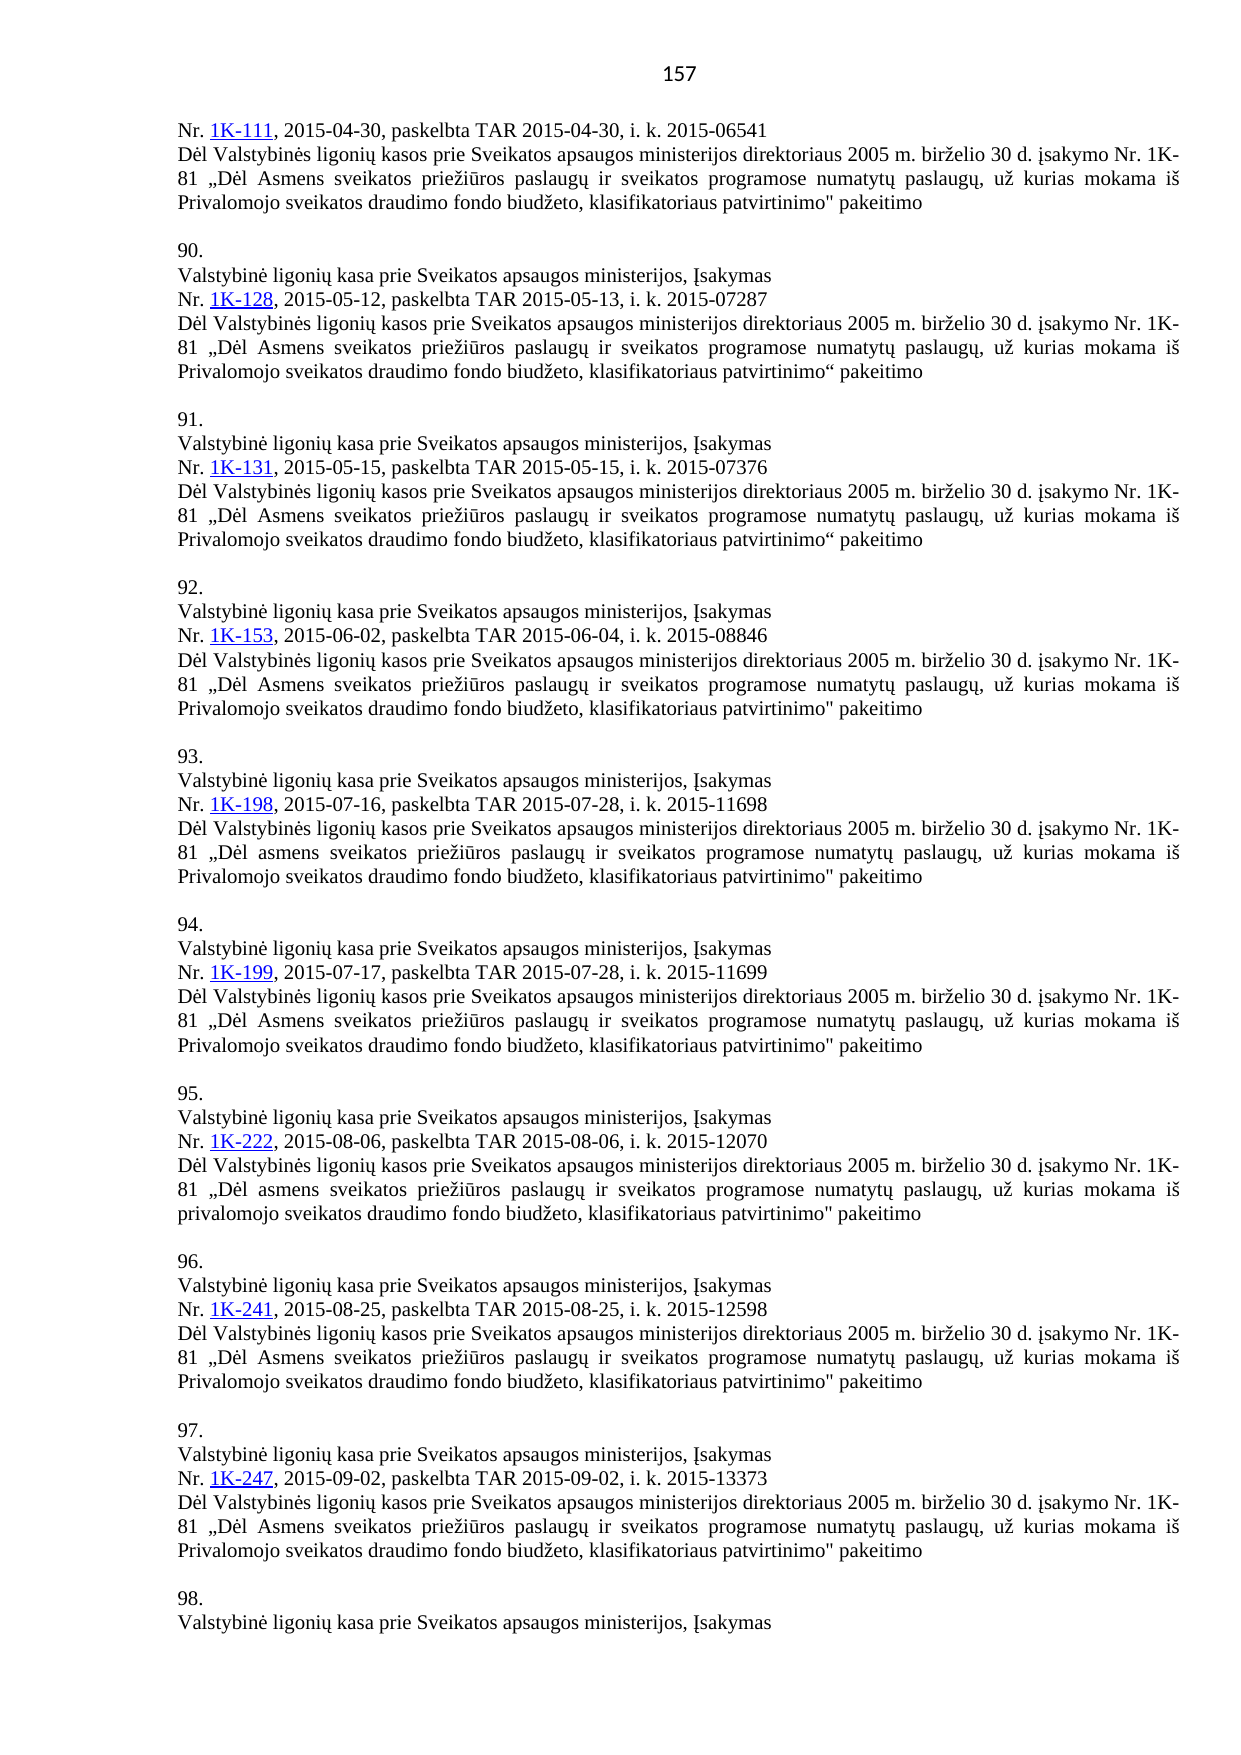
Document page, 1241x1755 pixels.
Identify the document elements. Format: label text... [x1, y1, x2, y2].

text Valstybinė ligonių kasa prie Sveikatos apsaugos ministerijos, Įsakymas [177, 1610, 1181, 1634]
text Dėl Valstybinės ligonių kasos prie Sveikatos apsaugos ministerijos direktoriaus 2005 m. birželio 30 d. įsakymo Nr. 1K-81 „Dėl asmens sveikatos priežiūros paslaugų ir sveikatos programose numatytų paslaugų, už kurias mokama iš Privalomojo sveikatos draudimo fondo biudžeto, klasifikatoriaus patvirtinimo" pakeitimo [177, 816, 1181, 888]
text Dėl Valstybinės ligonių kasos prie Sveikatos apsaugos ministerijos direktoriaus 2005 m. birželio 30 d. įsakymo Nr. 1K-81 „Dėl Asmens sveikatos priežiūros paslaugų ir sveikatos programose numatytų paslaugų, už kurias mokama iš Privalomojo sveikatos draudimo fondo biudžeto, klasifikatoriaus patvirtinimo" pakeitimo [177, 647, 1181, 720]
text Valstybinė ligonių kasa prie Sveikatos apsaugos ministerijos, Įsakymas [177, 1442, 1181, 1466]
text Valstybinė ligonių kasa prie Sveikatos apsaugos ministerijos, Įsakymas [177, 431, 1181, 455]
text Nr. 1K-241, 2015-08-25, paskelbta TAR 2015-08-25, i. k. 2015-12598 [177, 1297, 1181, 1321]
text Valstybinė ligonių kasa prie Sveikatos apsaugos ministerijos, Įsakymas [177, 262, 1181, 287]
text Dėl Valstybinės ligonių kasos prie Sveikatos apsaugos ministerijos direktoriaus 2005 m. birželio 30 d. įsakymo Nr. 1K-81 „Dėl Asmens sveikatos priežiūros paslaugų ir sveikatos programose numatytų paslaugų, už kurias mokama iš Privalomojo sveikatos draudimo fondo biudžeto, klasifikatoriaus patvirtinimo“ pakeitimo [177, 311, 1181, 383]
text Nr. 1K-131, 2015-05-15, paskelbta TAR 2015-05-15, i. k. 2015-07376 [177, 455, 1181, 479]
text 91. [177, 407, 1181, 431]
text 94. [177, 912, 1181, 936]
text 96. [177, 1249, 1181, 1273]
text Dėl Valstybinės ligonių kasos prie Sveikatos apsaugos ministerijos direktoriaus 2005 m. birželio 30 d. įsakymo Nr. 1K-81 „Dėl Asmens sveikatos priežiūros paslaugų ir sveikatos programose numatytų paslaugų, už kurias mokama iš Privalomojo sveikatos draudimo fondo biudžeto, klasifikatoriaus patvirtinimo" pakeitimo [177, 1321, 1181, 1393]
text Valstybinė ligonių kasa prie Sveikatos apsaugos ministerijos, Įsakymas [177, 1273, 1181, 1297]
text Nr. 1K-128, 2015-05-12, paskelbta TAR 2015-05-13, i. k. 2015-07287 [177, 287, 1181, 311]
text Valstybinė ligonių kasa prie Sveikatos apsaugos ministerijos, Įsakymas [177, 599, 1181, 623]
text Valstybinė ligonių kasa prie Sveikatos apsaugos ministerijos, Įsakymas [177, 936, 1181, 960]
text Nr. 1K-199, 2015-07-17, paskelbta TAR 2015-07-28, i. k. 2015-11699 [177, 960, 1181, 984]
text 97. [177, 1417, 1181, 1442]
text Nr. 1K-153, 2015-06-02, paskelbta TAR 2015-06-04, i. k. 2015-08846 [177, 623, 1181, 647]
text Dėl Valstybinės ligonių kasos prie Sveikatos apsaugos ministerijos direktoriaus 2005 m. birželio 30 d. įsakymo Nr. 1K-81 „Dėl Asmens sveikatos priežiūros paslaugų ir sveikatos programose numatytų paslaugų, už kurias mokama iš Privalomojo sveikatos draudimo fondo biudžeto, klasifikatoriaus patvirtinimo" pakeitimo [177, 142, 1181, 214]
text Nr. 1K-198, 2015-07-16, paskelbta TAR 2015-07-28, i. k. 2015-11698 [177, 792, 1181, 816]
text Nr. 1K-111, 2015-04-30, paskelbta TAR 2015-04-30, i. k. 2015-06541 [177, 118, 1181, 142]
text Valstybinė ligonių kasa prie Sveikatos apsaugos ministerijos, Įsakymas [177, 1105, 1181, 1129]
text 98. [177, 1586, 1181, 1610]
text Dėl Valstybinės ligonių kasos prie Sveikatos apsaugos ministerijos direktoriaus 2005 m. birželio 30 d. įsakymo Nr. 1K-81 „Dėl Asmens sveikatos priežiūros paslaugų ir sveikatos programose numatytų paslaugų, už kurias mokama iš Privalomojo sveikatos draudimo fondo biudžeto, klasifikatoriaus patvirtinimo“ pakeitimo [177, 479, 1181, 551]
text Dėl Valstybinės ligonių kasos prie Sveikatos apsaugos ministerijos direktoriaus 2005 m. birželio 30 d. įsakymo Nr. 1K-81 „Dėl asmens sveikatos priežiūros paslaugų ir sveikatos programose numatytų paslaugų, už kurias mokama iš privalomojo sveikatos draudimo fondo biudžeto, klasifikatoriaus patvirtinimo" pakeitimo [177, 1153, 1181, 1225]
text Dėl Valstybinės ligonių kasos prie Sveikatos apsaugos ministerijos direktoriaus 2005 m. birželio 30 d. įsakymo Nr. 1K-81 „Dėl Asmens sveikatos priežiūros paslaugų ir sveikatos programose numatytų paslaugų, už kurias mokama iš Privalomojo sveikatos draudimo fondo biudžeto, klasifikatoriaus patvirtinimo" pakeitimo [177, 1490, 1181, 1562]
text 92. [177, 575, 1181, 599]
text Dėl Valstybinės ligonių kasos prie Sveikatos apsaugos ministerijos direktoriaus 2005 m. birželio 30 d. įsakymo Nr. 1K-81 „Dėl Asmens sveikatos priežiūros paslaugų ir sveikatos programose numatytų paslaugų, už kurias mokama iš Privalomojo sveikatos draudimo fondo biudžeto, klasifikatoriaus patvirtinimo" pakeitimo [177, 984, 1181, 1057]
text Nr. 1K-247, 2015-09-02, paskelbta TAR 2015-09-02, i. k. 2015-13373 [177, 1466, 1181, 1490]
text 90. [177, 238, 1181, 262]
text 95. [177, 1081, 1181, 1105]
text Nr. 1K-222, 2015-08-06, paskelbta TAR 2015-08-06, i. k. 2015-12070 [177, 1129, 1181, 1153]
text Valstybinė ligonių kasa prie Sveikatos apsaugos ministerijos, Įsakymas [177, 768, 1181, 792]
text 93. [177, 744, 1181, 768]
